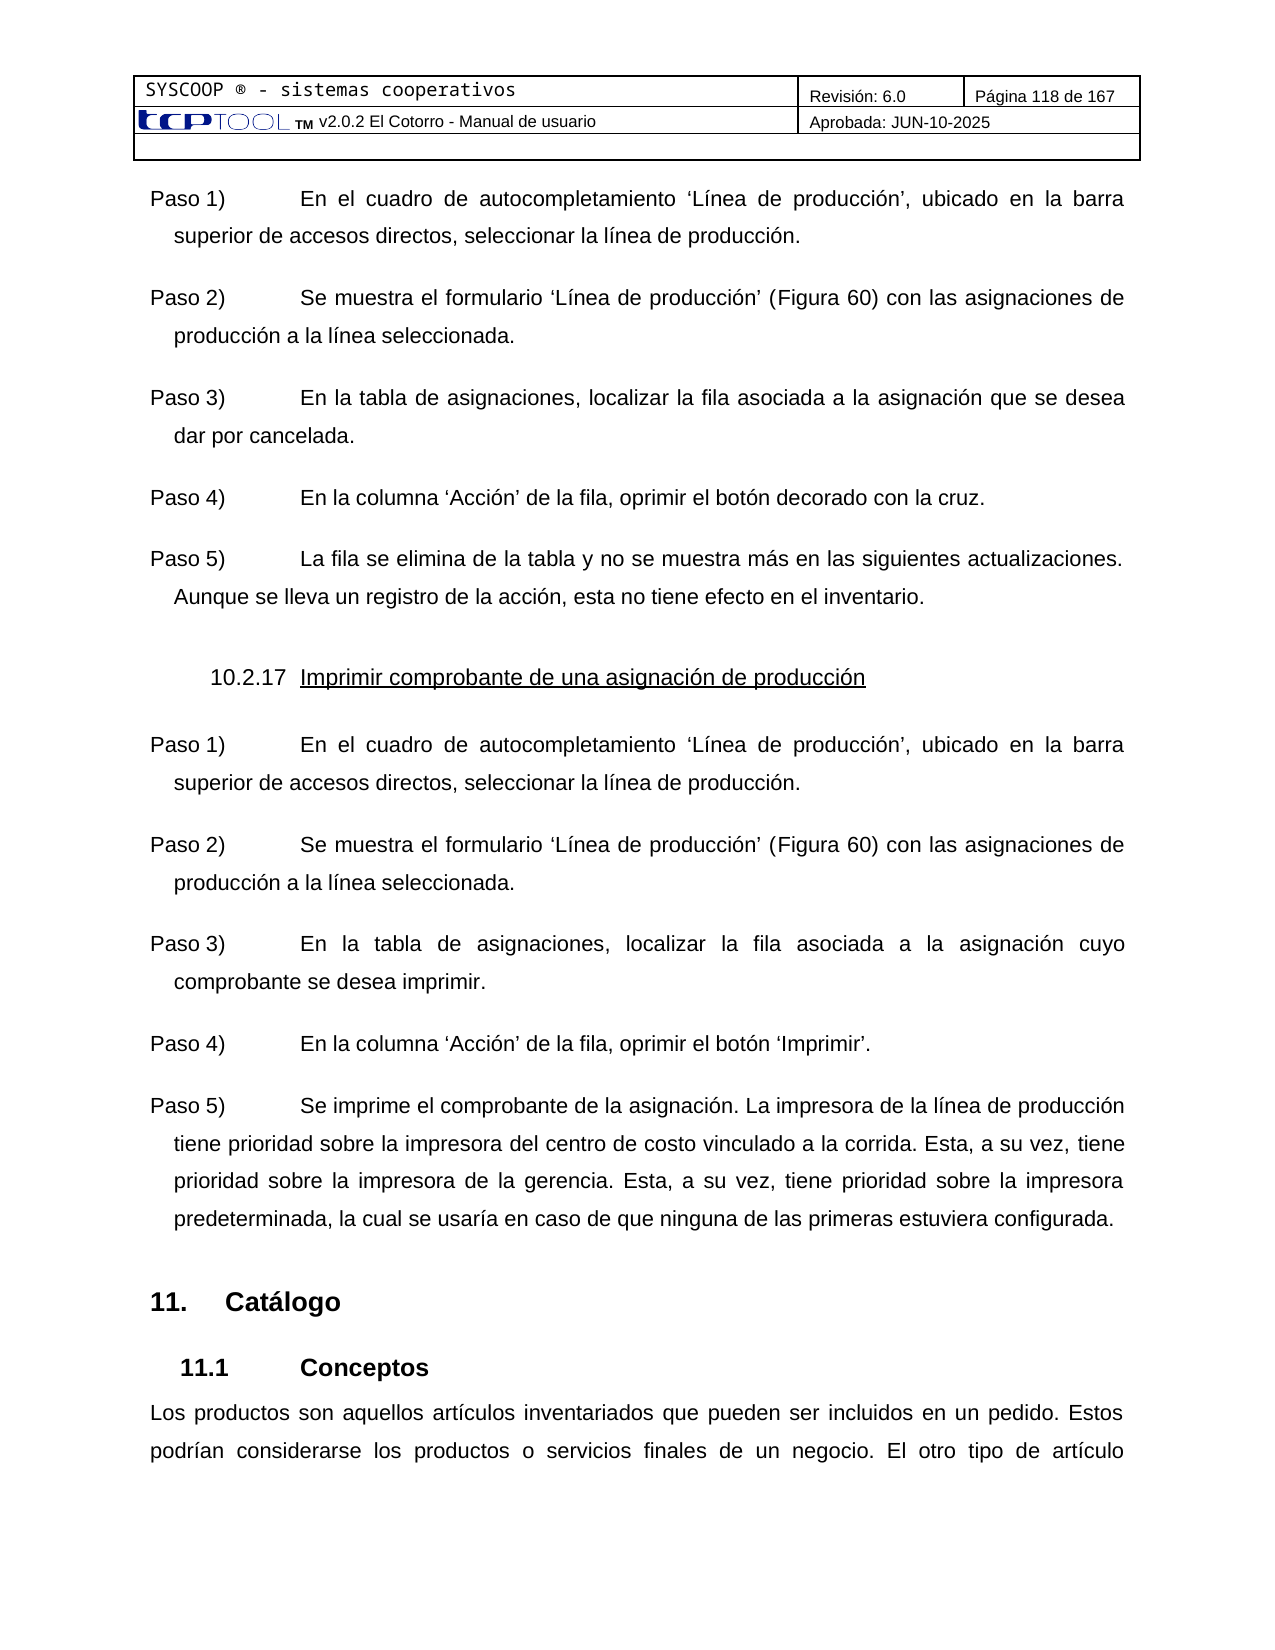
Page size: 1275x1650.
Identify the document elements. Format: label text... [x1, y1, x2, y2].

subtitle Catálogo [150, 1286, 1125, 1317]
picture [138, 110, 290, 130]
list Se muestra el formulario ‘Línea de producción’ (Figura 60) con las asignaciones de producción a la línea seleccionada. [150, 285, 1125, 348]
list En la tabla de asignaciones, localizar la fila asociada a la asignación que se desea dar por cancelada. [150, 385, 1125, 448]
list En la columna ‘Acción’ de la fila, oprimir el botón ‘Imprimir’. [150, 1031, 1125, 1056]
list En la columna ‘Acción’ de la fila, oprimir el botón decorado con la cruz. [150, 484, 1125, 509]
text Los productos son aquellos artículos inventariados que pueden ser incluidos en un pedido. Estos podrían considerarse los productos o servicios finales de un negocio. El otro tipo de artículo [150, 1400, 1125, 1463]
list Se muestra el formulario ‘Línea de producción’ (Figura 60) con las asignaciones de producción a la línea seleccionada. [150, 832, 1125, 895]
list En el cuadro de autocompletamiento ‘Línea de producción’, ubicado en la barra superior de accesos directos, seleccionar la línea de producción. [150, 732, 1125, 795]
subtitle Imprimir comprobante de una asignación de producción [210, 664, 1125, 690]
list En el cuadro de autocompletamiento ‘Línea de producción’, ubicado en la barra superior de accesos directos, seleccionar la línea de producción. [150, 186, 1125, 249]
list La fila se elimina de la tabla y no se muestra más en las siguientes actualizaciones. Aunque se lleva un registro de la acción, esta no tiene efecto en el inventario. [150, 546, 1125, 609]
list En la tabla de asignaciones, localizar la fila asociada a la asignación cuyo comprobante se desea imprimir. [150, 931, 1125, 994]
subtitle Conceptos [180, 1353, 1125, 1382]
list Se imprime el comprobante de la asignación. La impresora de la línea de producción tiene prioridad sobre la impresora del centro de costo vinculado a la corrida. Esta, a su vez, tiene prioridad sobre la impresora de la gerencia. Esta, a su vez, tiene prioridad sobre la impresora predeterminada, la cual se usaría en caso de que ninguna de las primeras estuviera configurada. [150, 1093, 1125, 1231]
